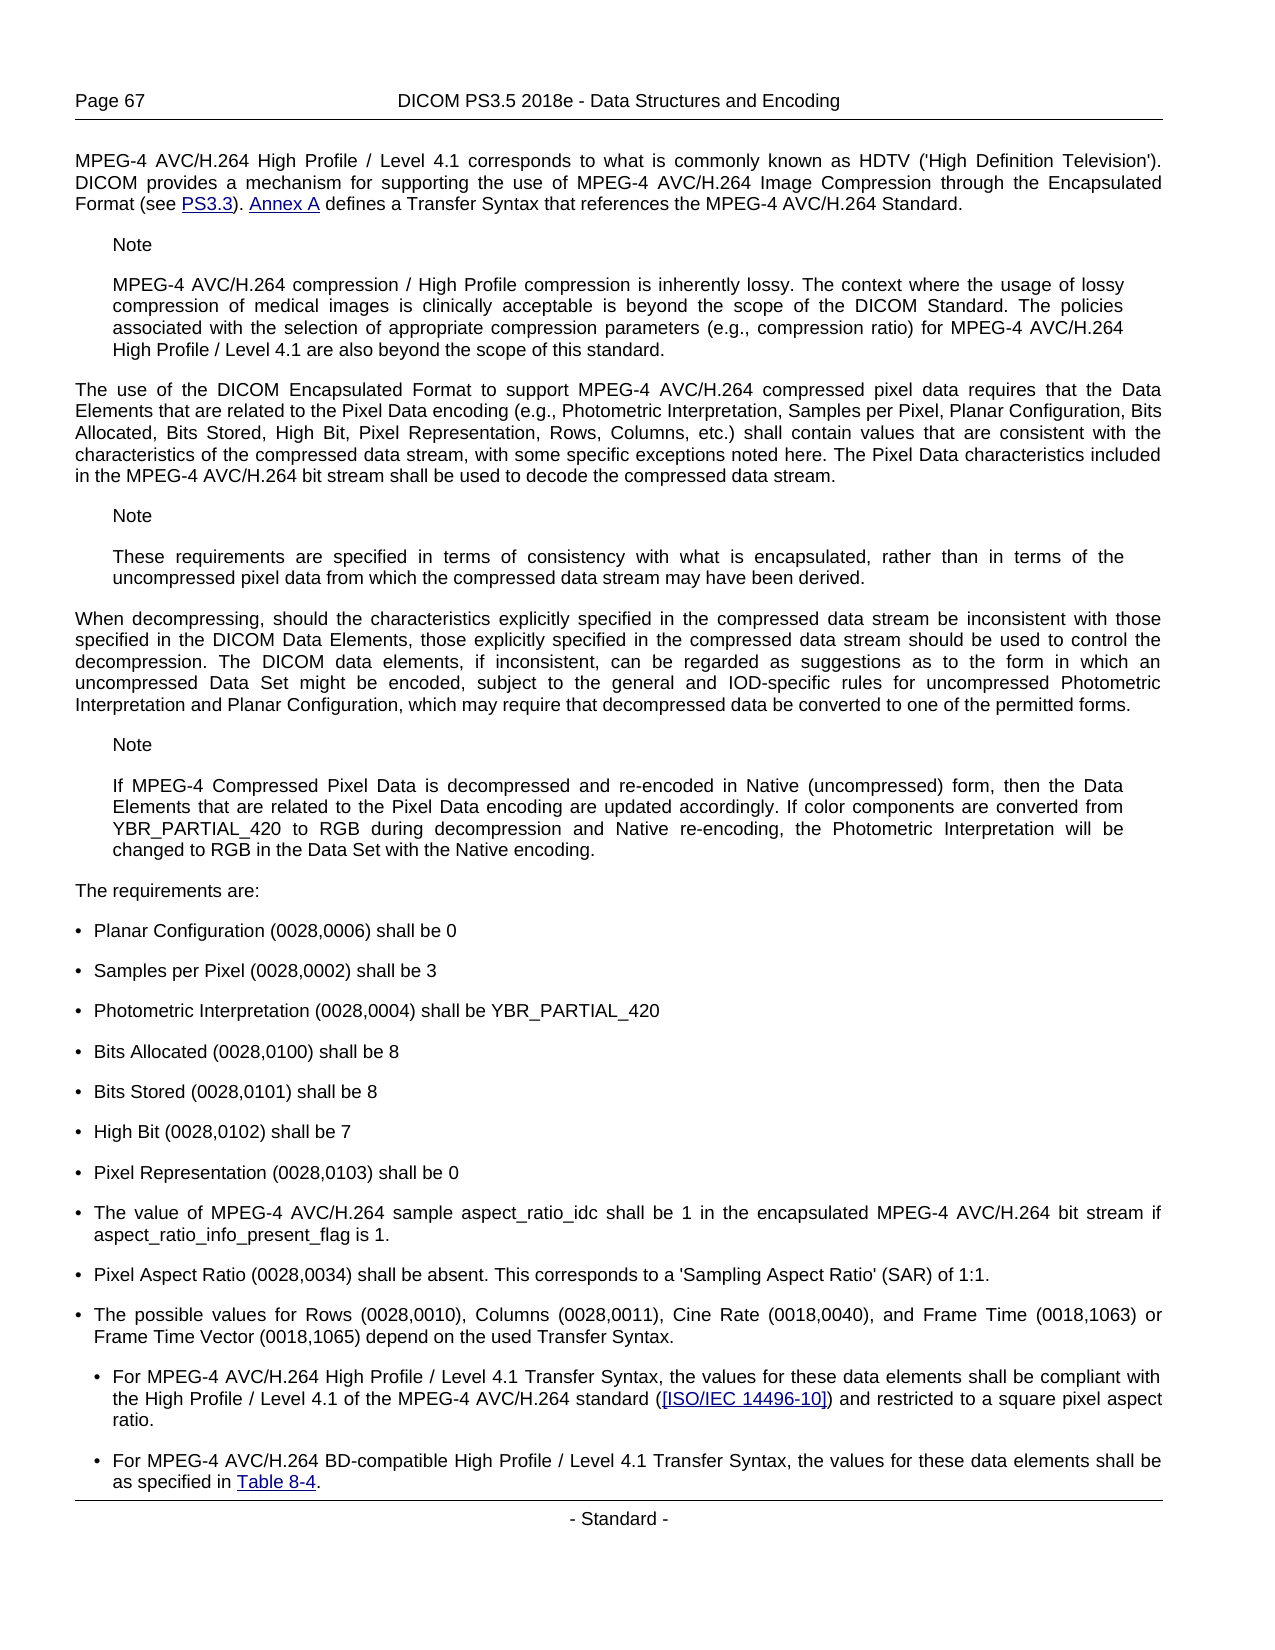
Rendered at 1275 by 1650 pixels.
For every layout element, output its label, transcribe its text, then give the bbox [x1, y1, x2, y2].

text If MPEG-4 Compressed Pixel Data is decompressed and re-encoded in Native (uncompressed) form, then the Data Elements that are related to the Pixel Data encoding are updated accordingly. If color components are converted from YBR_PARTIAL_420 to RGB during decompression and Native re-encoding, the Photometric Interpretation will be changed to RGB in the Data Set with the Native encoding. [112, 774, 1125, 861]
list Bits Stored (0028,0101) shall be 8 [75, 1081, 1162, 1102]
text Note [112, 734, 1125, 756]
list High Bit (0028,0102) shall be 7 [75, 1121, 1162, 1143]
list Photometric Interpretation (0028,0004) shall be YBR_PARTIAL_420 [75, 1000, 1162, 1022]
list Planar Configuration (0028,0006) shall be 0 [75, 920, 1162, 941]
text The requirements are: [75, 879, 1162, 901]
list Bits Allocated (0028,0100) shall be 8 [75, 1041, 1162, 1062]
list Samples per Pixel (0028,0002) shall be 3 [75, 960, 1162, 982]
text Note [112, 505, 1125, 527]
list For MPEG-4 AVC/H.264 High Profile / Level 4.1 Transfer Syntax, the values for these data elements shall be compliant with the High Profile / Level 4.1 of the MPEG-4 AVC/H.264 standard ([ISO/IEC 14496-10]) and restricted to a square pixel aspect ratio. [94, 1366, 1162, 1431]
list For MPEG-4 AVC/H.264 BD-compatible High Profile / Level 4.1 Transfer Syntax, the values for these data elements shall be as specified in Table 8-4. [94, 1449, 1162, 1492]
text MPEG-4 AVC/H.264 compression / High Profile compression is inherently lossy. The context where the usage of lossy compression of medical images is clinically acceptable is beyond the scope of the DICOM Standard. The policies associated with the selection of appropriate compression parameters (e.g., compression ratio) for MPEG-4 AVC/H.264 High Profile / Level 4.1 are also beyond the scope of this standard. [112, 274, 1125, 360]
text Note [112, 233, 1125, 255]
text These requirements are specified in terms of consistency with what is encapsulated, rather than in terms of the uncompressed pixel data from which the compressed data stream may have been derived. [112, 546, 1125, 589]
list The value of MPEG-4 AVC/H.264 sample aspect_ratio_idc shall be 1 in the encapsulated MPEG-4 AVC/H.264 bit stream if aspect_ratio_info_present_flag is 1. [75, 1202, 1162, 1245]
list Pixel Aspect Ratio (0028,0034) shall be absent. This corresponds to a 'Sampling Aspect Ratio' (SAR) of 1:1. [75, 1264, 1162, 1285]
list Pixel Representation (0028,0103) shall be 0 [75, 1162, 1162, 1183]
text MPEG-4 AVC/H.264 High Profile / Level 4.1 corresponds to what is commonly known as HDTV ('High Definition Television'). DICOM provides a mechanism for supporting the use of MPEG-4 AVC/H.264 Image Compression through the Encapsulated Format (see PS3.3). Annex A defines a Transfer Syntax that references the MPEG-4 AVC/H.264 Standard. [75, 150, 1162, 215]
text The use of the DICOM Encapsulated Format to support MPEG-4 AVC/H.264 compressed pixel data requires that the Data Elements that are related to the Pixel Data encoding (e.g., Photometric Interpretation, Samples per Pixel, Planar Configuration, Bits Allocated, Bits Stored, High Bit, Pixel Representation, Rows, Columns, etc.) shall contain values that are consistent with the characteristics of the compressed data stream, with some specific exceptions noted here. The Pixel Data characteristics included in the MPEG-4 AVC/H.264 bit stream shall be used to decode the compressed data stream. [75, 379, 1162, 487]
list The possible values for Rows (0028,0010), Columns (0028,0011), Cine Rate (0018,0040), and Frame Time (0018,1063) or Frame Time Vector (0018,1065) depend on the used Transfer Syntax. [75, 1304, 1162, 1347]
text When decompressing, should the characteristics explicitly specified in the compressed data stream be inconsistent with those specified in the DICOM Data Elements, those explicitly specified in the compressed data stream should be used to control the decompression. The DICOM data elements, if inconsistent, can be regarded as suggestions as to the form in which an uncompressed Data Set might be encoded, subject to the general and IOD-specific rules for uncompressed Photometric Interpretation and Planar Configuration, which may require that decompressed data be converted to one of the permitted forms. [75, 607, 1162, 715]
